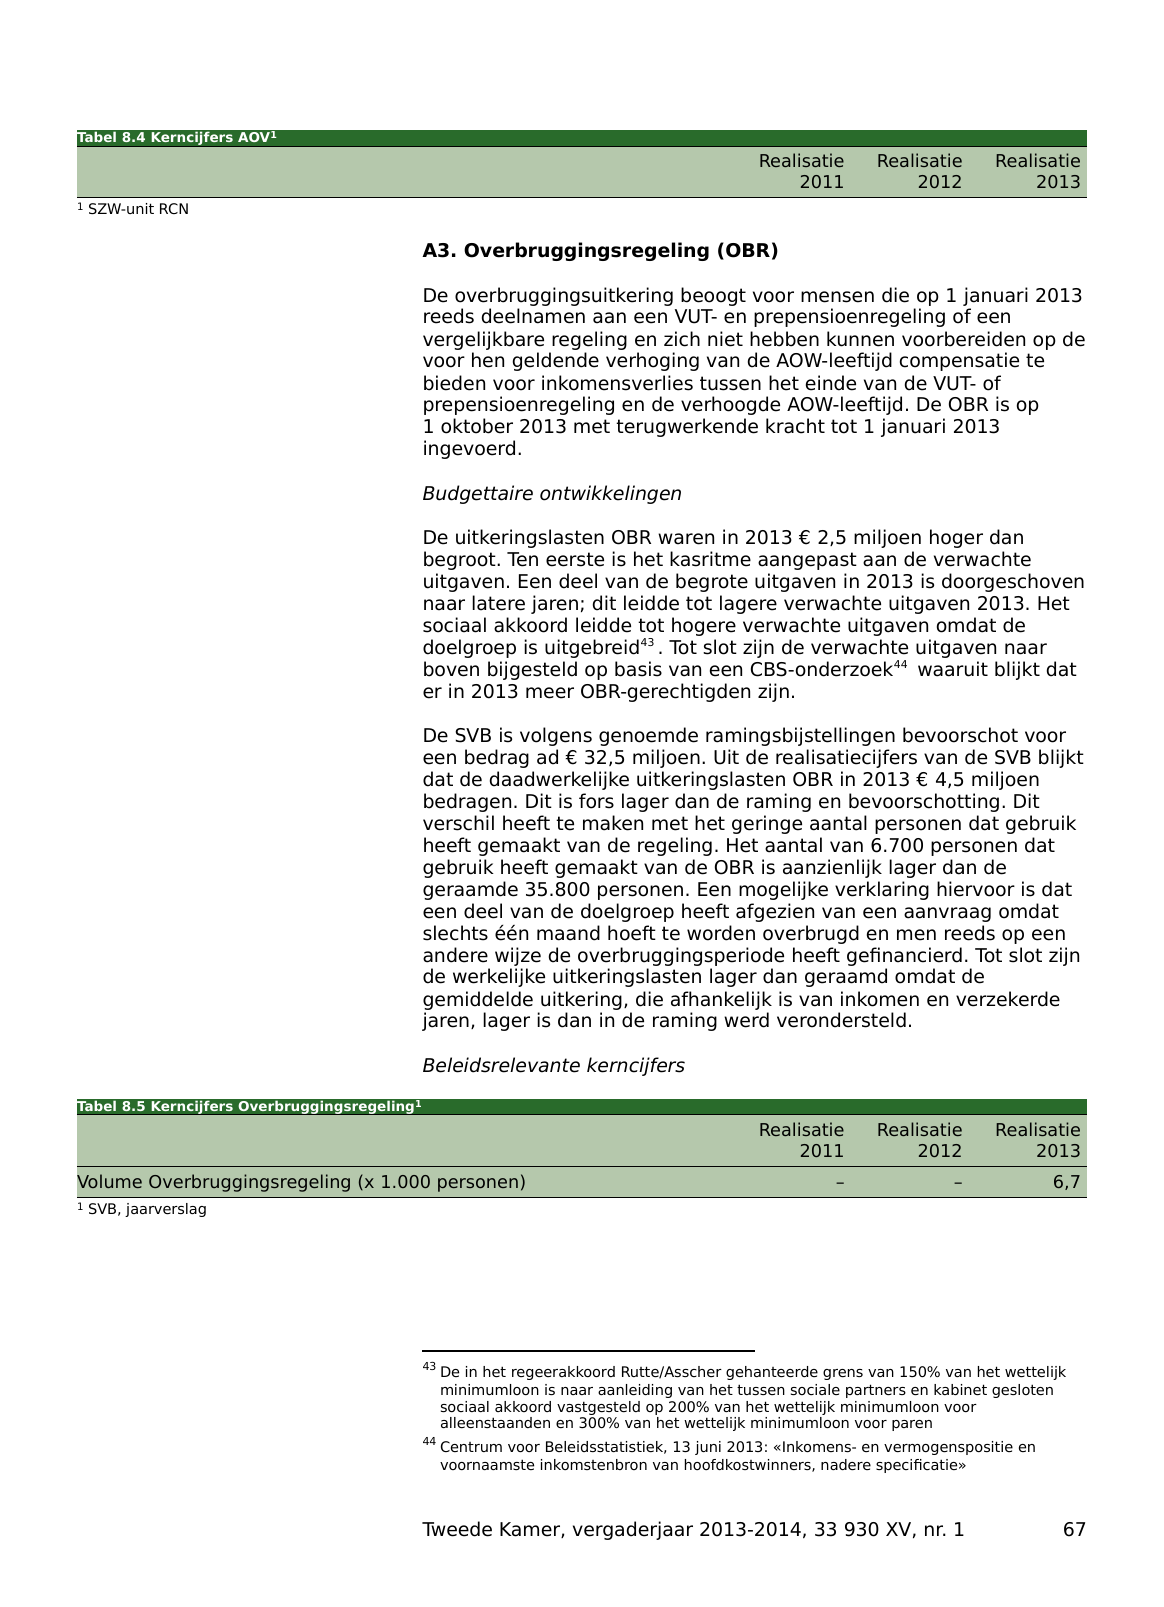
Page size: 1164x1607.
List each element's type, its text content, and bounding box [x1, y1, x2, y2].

text Centrum voor Beleidsstatistiek, 13 juni 2013: «Inkomens- en vermogenspositie en voornaamste inkomstenbron van hoofdkostwinners, nadere specificatie» [422, 1435, 1087, 1474]
table_cell Realisatie 2011 [732, 1115, 850, 1166]
table_cell Volume Overbruggingsregeling (x 1.000 personen) [77, 1167, 732, 1197]
table_cell 1 SVB, jaarverslag [77, 1198, 1087, 1218]
subtitle Budgettaire ontwikkelingen [422, 482, 1087, 504]
table_header Tabel 8.5 Kerncijfers Overbruggingsregeling1 [77, 1099, 1087, 1114]
table_cell – [850, 1167, 968, 1197]
table_cell Realisatie 2011 [732, 147, 850, 197]
text De SVB is volgens genoemde ramingsbijstellingen bevoorschot voor een bedrag ad € 32,5 miljoen. Uit de realisatiecijfers van de SVB blijkt dat de daadwerkelijke uitkeringslasten OBR in 2013 € 4,5 miljoen bedragen. Dit is fors lager dan de raming en bevoorschotting. Dit verschil heeft te maken met het geringe aantal personen dat gebruik heeft gemaakt van de regeling. Het aantal van 6.700 personen dat gebruik heeft gemaakt van de OBR is aanzienlijk lager dan de geraamde 35.800 personen. Een mogelijke verklaring hiervoor is dat een deel van de doelgroep heeft afgezien van een aanvraag omdat slechts één maand hoeft te worden overbrugd en men reeds op een andere wijze de overbruggingsperiode heeft gefinancierd. Tot slot zijn de werkelijke uitkeringslasten lager dan geraamd omdat de gemiddelde uitkering, die afhankelijk is van inkomen en verzekerde jaren, lager is dan in de raming werd verondersteld. [422, 725, 1087, 1032]
table_cell Realisatie 2013 [969, 1115, 1087, 1166]
table_cell [77, 147, 732, 197]
table_cell 1 SZW-unit RCN [77, 198, 1087, 218]
text De in het regeerakkoord Rutte/Asscher gehanteerde grens van 150% van het wettelijk minimumloon is naar aanleiding van het tussen sociale partners en kabinet gesloten sociaal akkoord vastgesteld op 200% van het wettelijk minimumloon voor alleenstaanden en 300% van het wettelijk minimumloon voor paren [422, 1360, 1087, 1432]
table_cell Realisatie 2012 [850, 1115, 968, 1166]
table_cell – [732, 1167, 850, 1197]
text De overbruggingsuitkering beoogt voor mensen die op 1 januari 2013 reeds deelnamen aan een VUT- en prepensioenregeling of een vergelijkbare regeling en zich niet hebben kunnen voorbereiden op de voor hen geldende verhoging van de AOW-leeftijd compensatie te bieden voor inkomensverlies tussen het einde van de VUT- of prepensioenregeling en de verhoogde AOW-leeftijd. De OBR is op 1 oktober 2013 met terugwerkende kracht tot 1 januari 2013 ingevoerd. [422, 284, 1087, 460]
subtitle A3. Overbruggingsregeling (OBR) [422, 240, 1087, 262]
table_cell [77, 1115, 732, 1166]
text De uitkeringslasten OBR waren in 2013 € 2,5 miljoen hoger dan begroot. Ten eerste is het kasritme aangepast aan de verwachte uitgaven. Een deel van de begrote uitgaven in 2013 is doorgeschoven naar latere jaren; dit leidde tot lagere verwachte uitgaven 2013. Het sociaal akkoord leidde tot hogere verwachte uitgaven omdat de doelgroep is uitgebreid. Tot slot zijn de verwachte uitgaven naar boven bijgesteld op basis van een CBS-onderzoek waaruit blijkt dat er in 2013 meer OBR-gerechtigden zijn. [422, 527, 1087, 702]
table_header Tabel 8.4 Kerncijfers AOV1 [77, 130, 1087, 146]
subtitle Beleidsrelevante kerncijfers [422, 1054, 1087, 1077]
table_cell Realisatie 2013 [969, 147, 1087, 197]
table_cell 6,7 [969, 1167, 1087, 1197]
table_cell Realisatie 2012 [850, 147, 968, 197]
